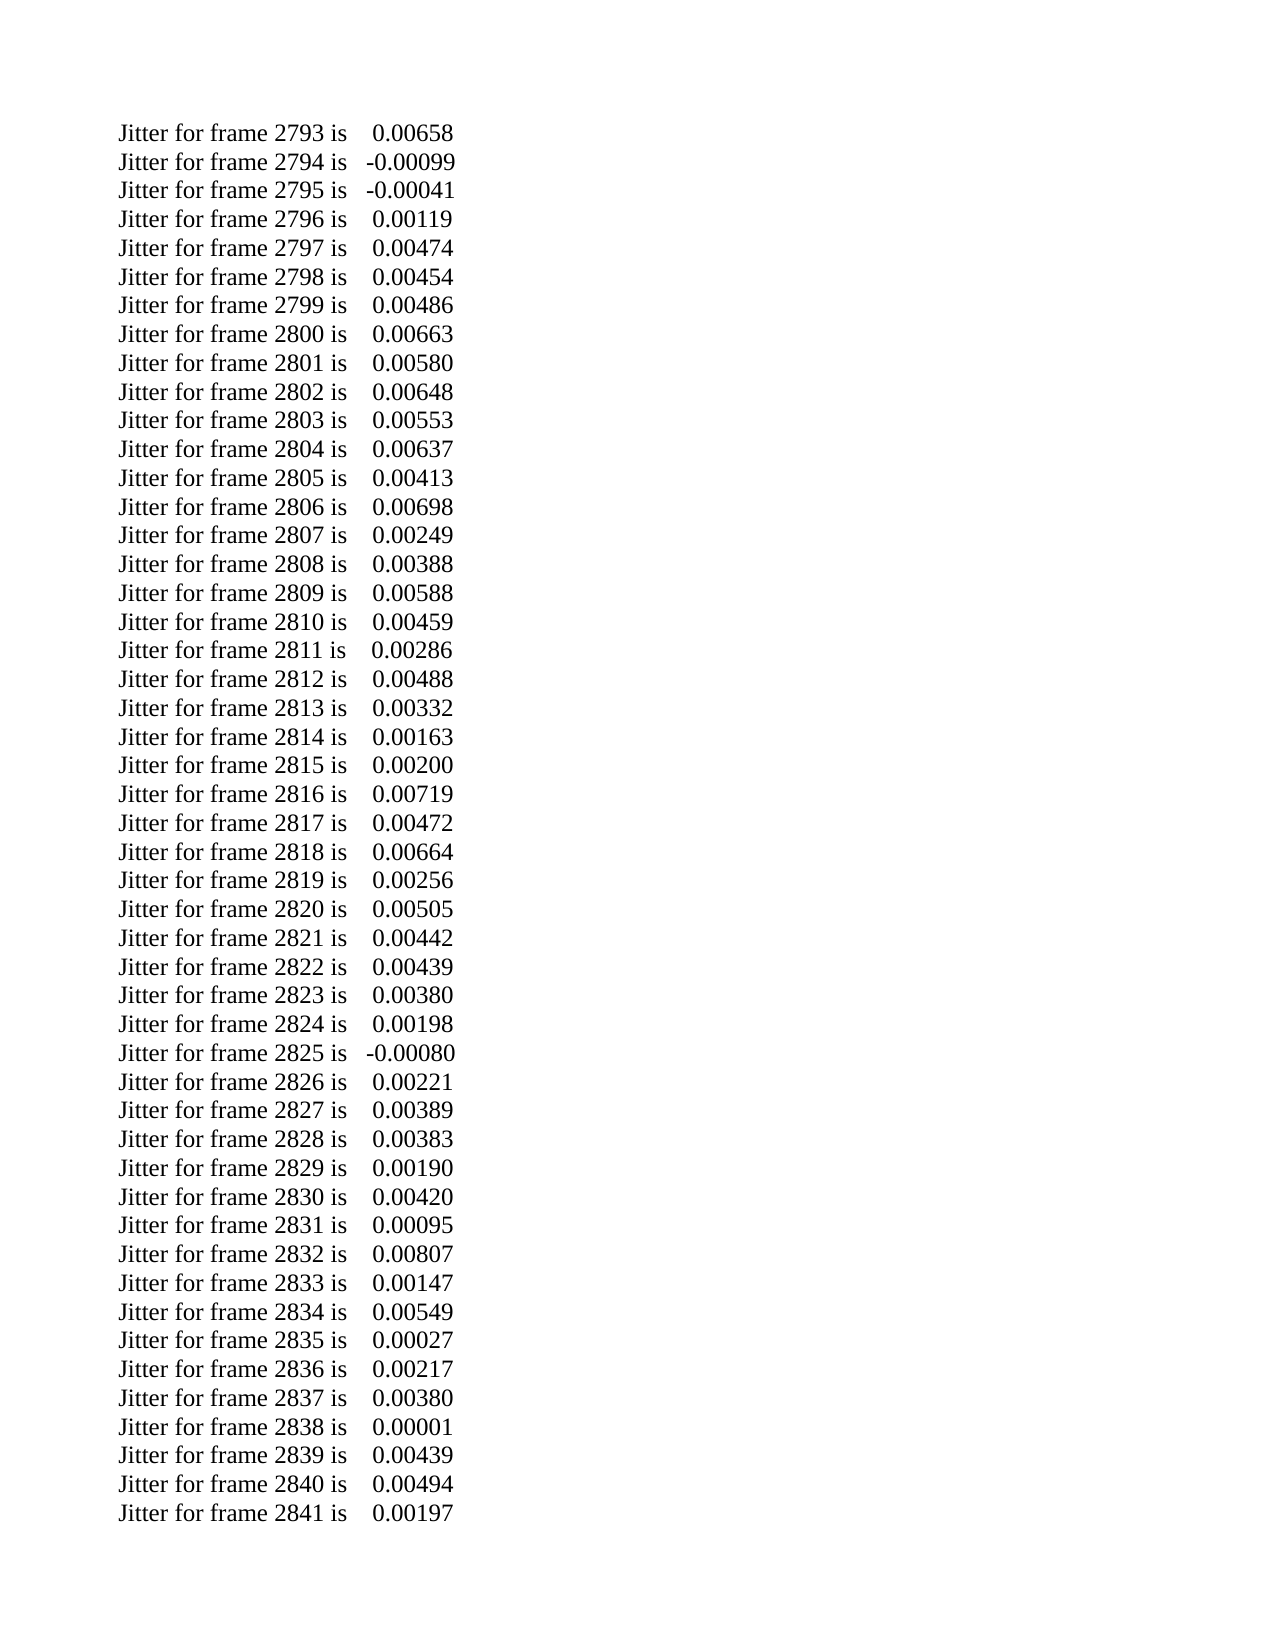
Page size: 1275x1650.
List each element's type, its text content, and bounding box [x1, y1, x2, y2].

text Jitter for frame 2824 is 0.00198 [118, 1009, 1157, 1038]
text Jitter for frame 2831 is 0.00095 [118, 1211, 1157, 1239]
text Jitter for frame 2823 is 0.00380 [118, 981, 1157, 1009]
text Jitter for frame 2818 is 0.00664 [118, 837, 1157, 866]
text Jitter for frame 2803 is 0.00553 [118, 406, 1157, 434]
text Jitter for frame 2821 is 0.00442 [118, 923, 1157, 952]
text Jitter for frame 2796 is 0.00119 [118, 204, 1157, 233]
text Jitter for frame 2811 is 0.00286 [118, 636, 1157, 664]
text Jitter for frame 2799 is 0.00486 [118, 291, 1157, 319]
text Jitter for frame 2808 is 0.00388 [118, 549, 1157, 578]
text Jitter for frame 2835 is 0.00027 [118, 1326, 1157, 1354]
text Jitter for frame 2809 is 0.00588 [118, 578, 1157, 607]
text Jitter for frame 2837 is 0.00380 [118, 1383, 1157, 1412]
text Jitter for frame 2826 is 0.00221 [118, 1067, 1157, 1096]
text Jitter for frame 2814 is 0.00163 [118, 722, 1157, 751]
text Jitter for frame 2813 is 0.00332 [118, 693, 1157, 722]
text Jitter for frame 2810 is 0.00459 [118, 607, 1157, 636]
text Jitter for frame 2832 is 0.00807 [118, 1239, 1157, 1268]
text Jitter for frame 2839 is 0.00439 [118, 1441, 1157, 1469]
text Jitter for frame 2822 is 0.00439 [118, 952, 1157, 981]
text Jitter for frame 2820 is 0.00505 [118, 894, 1157, 923]
text Jitter for frame 2801 is 0.00580 [118, 348, 1157, 377]
text Jitter for frame 2830 is 0.00420 [118, 1182, 1157, 1211]
text Jitter for frame 2840 is 0.00494 [118, 1469, 1157, 1498]
text Jitter for frame 2802 is 0.00648 [118, 377, 1157, 406]
text Jitter for frame 2800 is 0.00663 [118, 319, 1157, 348]
text Jitter for frame 2805 is 0.00413 [118, 463, 1157, 492]
text Jitter for frame 2795 is -0.00041 [118, 176, 1157, 204]
text Jitter for frame 2816 is 0.00719 [118, 779, 1157, 808]
text Jitter for frame 2829 is 0.00190 [118, 1153, 1157, 1182]
text Jitter for frame 2838 is 0.00001 [118, 1412, 1157, 1441]
text Jitter for frame 2841 is 0.00197 [118, 1498, 1157, 1527]
text Jitter for frame 2793 is 0.00658 [118, 118, 1157, 147]
text Jitter for frame 2828 is 0.00383 [118, 1124, 1157, 1153]
text Jitter for frame 2804 is 0.00637 [118, 434, 1157, 463]
text Jitter for frame 2833 is 0.00147 [118, 1268, 1157, 1297]
text Jitter for frame 2807 is 0.00249 [118, 521, 1157, 549]
text Jitter for frame 2797 is 0.00474 [118, 233, 1157, 262]
text Jitter for frame 2817 is 0.00472 [118, 808, 1157, 837]
text Jitter for frame 2834 is 0.00549 [118, 1297, 1157, 1326]
text Jitter for frame 2815 is 0.00200 [118, 751, 1157, 779]
text Jitter for frame 2827 is 0.00389 [118, 1096, 1157, 1124]
text Jitter for frame 2819 is 0.00256 [118, 866, 1157, 894]
text Jitter for frame 2806 is 0.00698 [118, 492, 1157, 521]
text Jitter for frame 2794 is -0.00099 [118, 147, 1157, 176]
text Jitter for frame 2798 is 0.00454 [118, 262, 1157, 291]
text Jitter for frame 2836 is 0.00217 [118, 1354, 1157, 1383]
text Jitter for frame 2825 is -0.00080 [118, 1038, 1157, 1067]
text Jitter for frame 2812 is 0.00488 [118, 664, 1157, 693]
